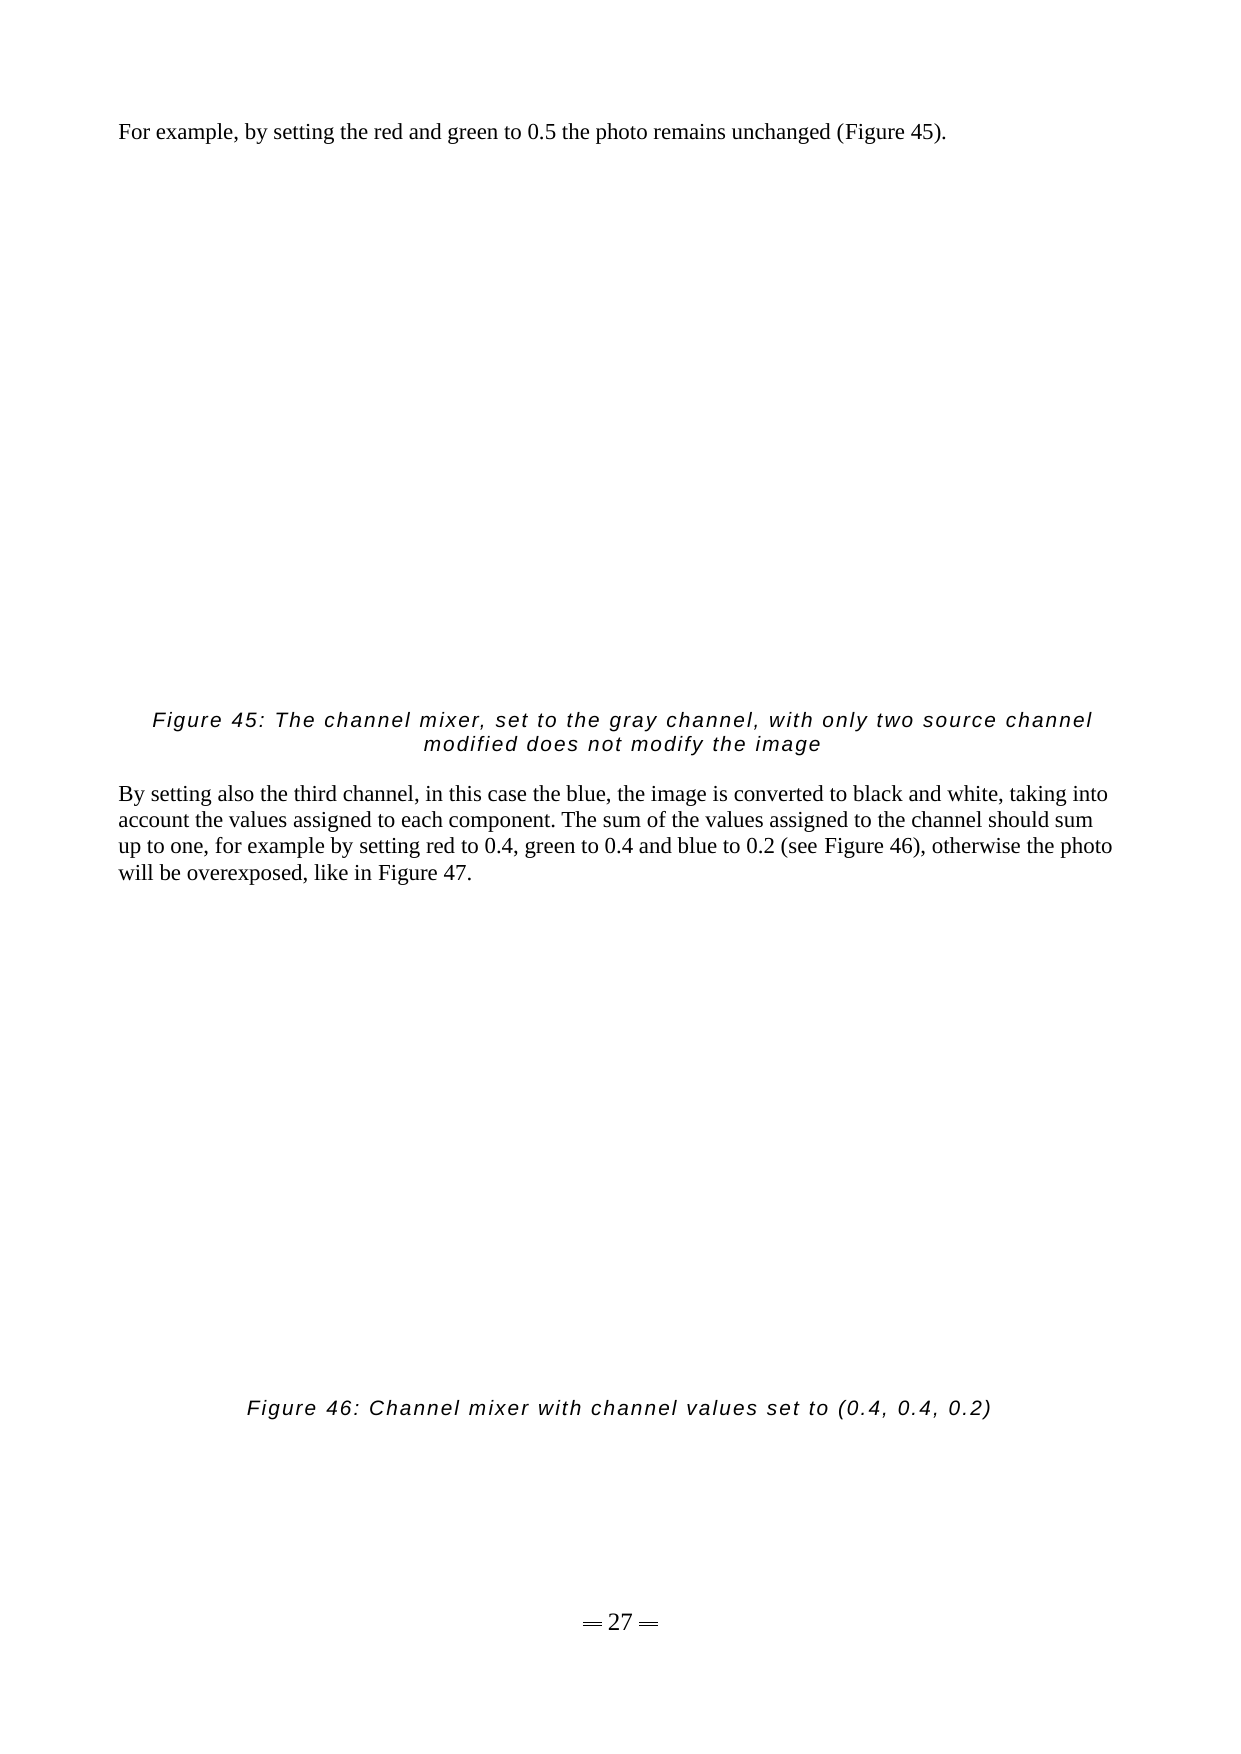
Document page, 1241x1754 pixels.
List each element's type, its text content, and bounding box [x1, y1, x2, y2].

text By setting also the third channel, in this case the blue, the image is converted to black and white, taking into account the values assigned to each component. The sum of the values assigned to the channel should sum up to one, for example by setting red to 0.4, green to 0.4 and blue to 0.2 (see Figure 46), otherwise the photo will be overexposed, like in Figure 47. [118, 157, 1122, 885]
text [121, 755, 1125, 762]
text For example, by setting the red and green to 0.5 the photo remains unchanged (Figure 45). [118, 118, 1122, 144]
text Figure 45: The channel mixer, set to the gray channel, with only two source channel modified does not modify the image [121, 167, 1125, 755]
text [121, 156, 1125, 167]
text Figure 46: Channel mixer with channel values set to (0.4, 0.4, 0.2) [241, 910, 999, 1420]
